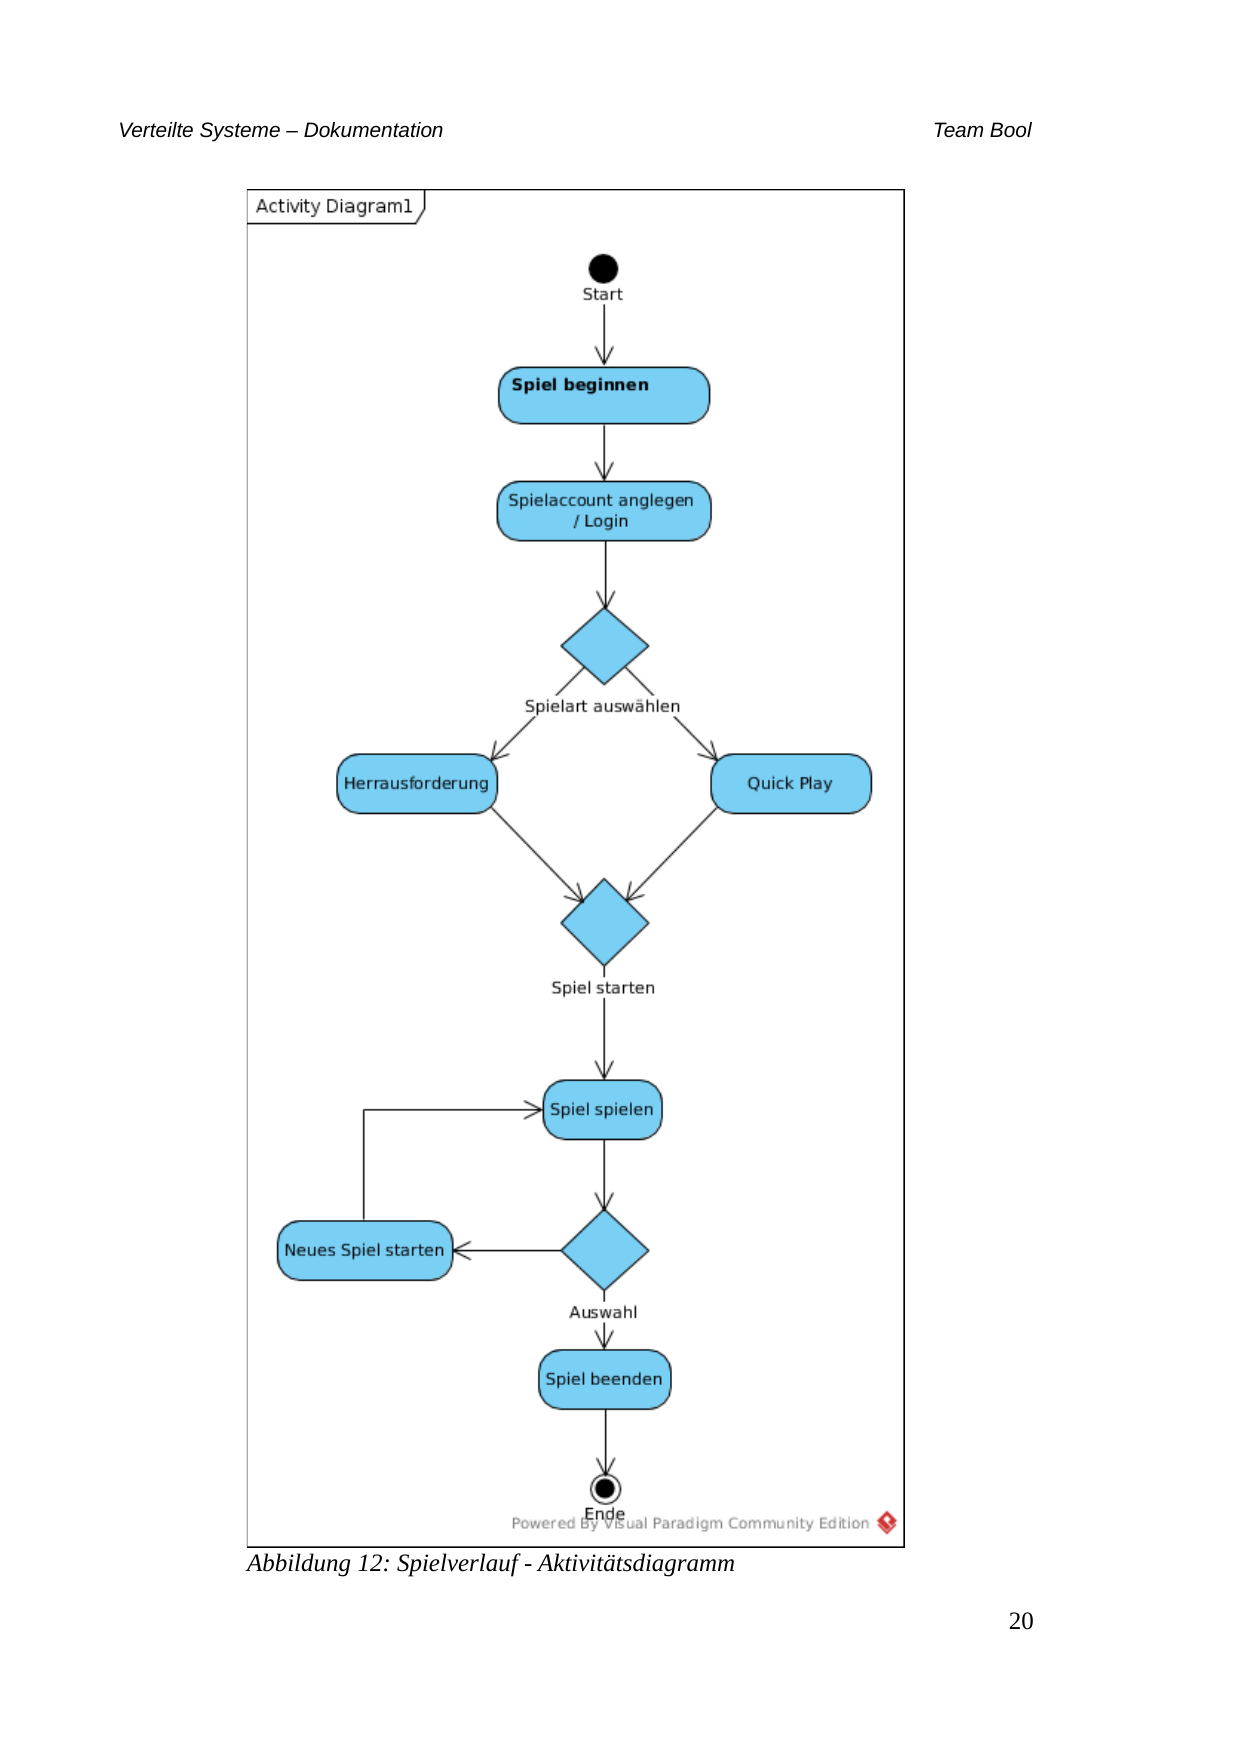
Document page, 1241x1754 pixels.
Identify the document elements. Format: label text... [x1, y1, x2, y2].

text Abbildung 12: Spielverlauf - Aktivitätsdiagramm [247, 1548, 905, 1577]
picture [246, 189, 905, 1548]
